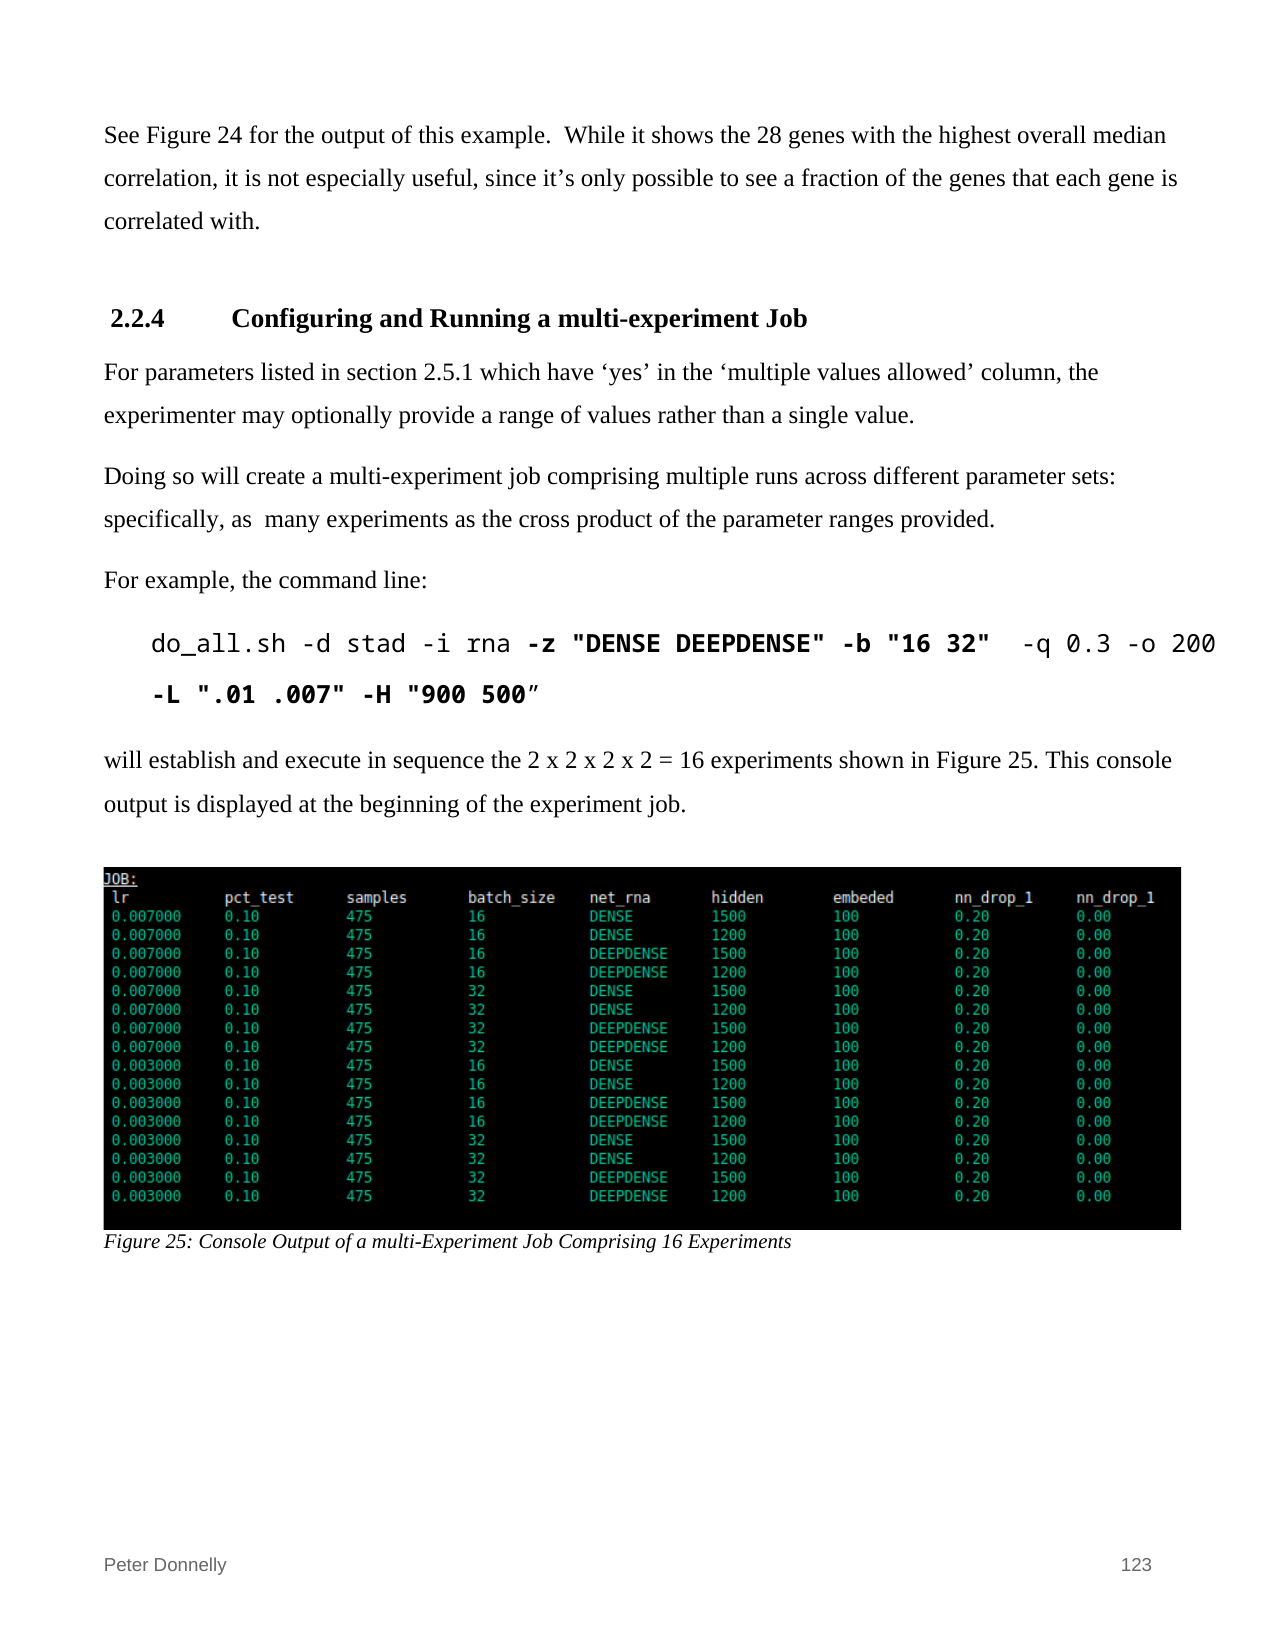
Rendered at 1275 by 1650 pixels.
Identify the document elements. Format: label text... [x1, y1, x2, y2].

text For parameters listed in section 2.5.1 which have ‘yes’ in the ‘multiple values allowed’ column, the experimenter may optionally provide a range of values rather than a single value. [103, 357, 1181, 429]
text [103, 855, 1181, 867]
text will establish and execute in sequence the 2 x 2 x 2 x 2 = 16 experiments shown in Figure 25. This console output is displayed at the beginning of the experiment job. [103, 746, 1181, 817]
subtitle Configuring and Running a multi-experiment Job [103, 302, 1181, 333]
picture [103, 867, 1182, 1230]
text Doing so will create a multi-experiment job comprising multiple runs across different parameter sets: specifically, as many experiments as the cross product of the parameter ranges provided. [103, 461, 1181, 533]
text See Figure 24 for the output of this example. While it shows the 28 genes with the highest overall median correlation, it is not especially useful, since it’s only possible to see a fraction of the genes that each gene is correlated with. [103, 120, 1181, 235]
text do_all.sh -d stad -i rna -z "DENSE DEEPDENSE" -b "16 32" -q 0.3 -o 200 -L ".01 .007" -H "900 500” [151, 626, 1240, 711]
text For example, the command line: [103, 565, 1181, 594]
text Figure 25: Console Output of a multi-Experiment Job Comprising 16 Experiments [103, 1230, 1181, 1253]
